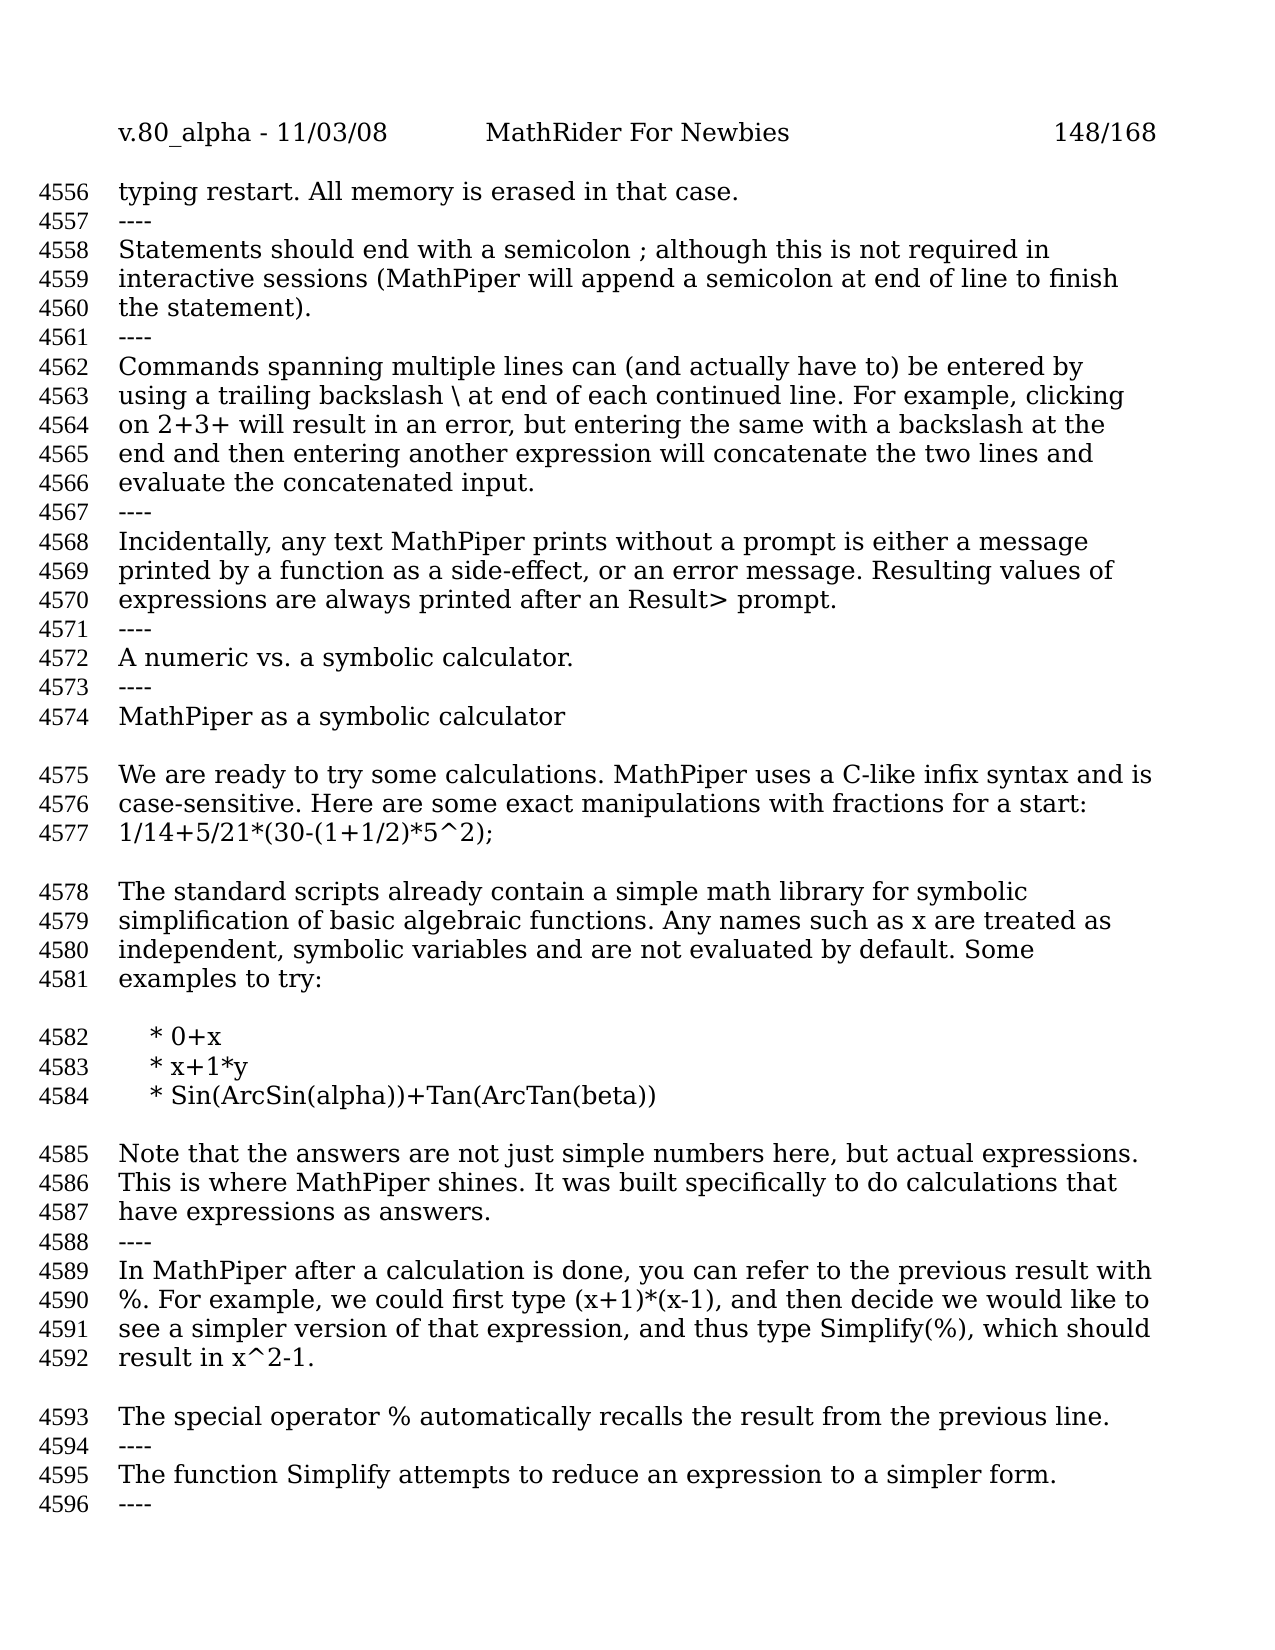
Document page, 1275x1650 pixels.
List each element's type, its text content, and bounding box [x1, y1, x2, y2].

text * 0+x [118, 1023, 1157, 1052]
text A numeric vs. a symbolic calculator. [118, 643, 1157, 673]
text MathPiper as a symbolic calculator [118, 702, 1157, 731]
text The function Simplify attempts to reduce an expression to a simpler form. [118, 1460, 1157, 1489]
text ---- [118, 206, 1157, 235]
text ---- [118, 1431, 1157, 1460]
text Commands spanning multiple lines can (and actually have to) be entered by using a trailing backslash \ at end of each continued line. For example, clicking on 2+3+ will result in an error, but entering the same with a backslash at the end and then entering another expression will concatenate the two lines and evaluate the concatenated input. [118, 352, 1157, 498]
text Statements should end with a semicolon ; although this is not required in interactive sessions (MathPiper will append a semicolon at end of line to finish the statement). [118, 235, 1157, 323]
text ---- [118, 673, 1157, 702]
text ---- [118, 1227, 1157, 1256]
text In MathPiper after a calculation is done, you can refer to the previous result with %. For example, we could first type (x+1)*(x-1), and then decide we would like to see a simpler version of that expression, and thus type Simplify(%), which should result in x^2-1. [118, 1256, 1157, 1373]
text We are ready to try some calculations. MathPiper uses a C-like infix syntax and is case-sensitive. Here are some exact manipulations with fractions for a start: 1/14+5/21*(30-(1+1/2)*5^2); [118, 760, 1157, 848]
text typing restart. All memory is erased in that case. [118, 177, 1157, 206]
text * x+1*y [118, 1052, 1157, 1081]
text ---- [118, 323, 1157, 352]
text The standard scripts already contain a simple math library for symbolic simplification of basic algebraic functions. Any names such as x are treated as independent, symbolic variables and are not evaluated by default. Some examples to try: [118, 877, 1157, 993]
text ---- [118, 1489, 1157, 1518]
text Incidentally, any text MathPiper prints without a prompt is either a message printed by a function as a side-effect, or an error message. Resulting values of expressions are always printed after an Result> prompt. [118, 527, 1157, 614]
text * Sin(ArcSin(alpha))+Tan(ArcTan(beta)) [118, 1081, 1157, 1110]
text ---- [118, 498, 1157, 527]
text The special operator % automatically recalls the result from the previous line. [118, 1402, 1157, 1431]
text ---- [118, 614, 1157, 643]
text Note that the answers are not just simple numbers here, but actual expressions. This is where MathPiper shines. It was built specifically to do calculations that have expressions as answers. [118, 1139, 1157, 1227]
